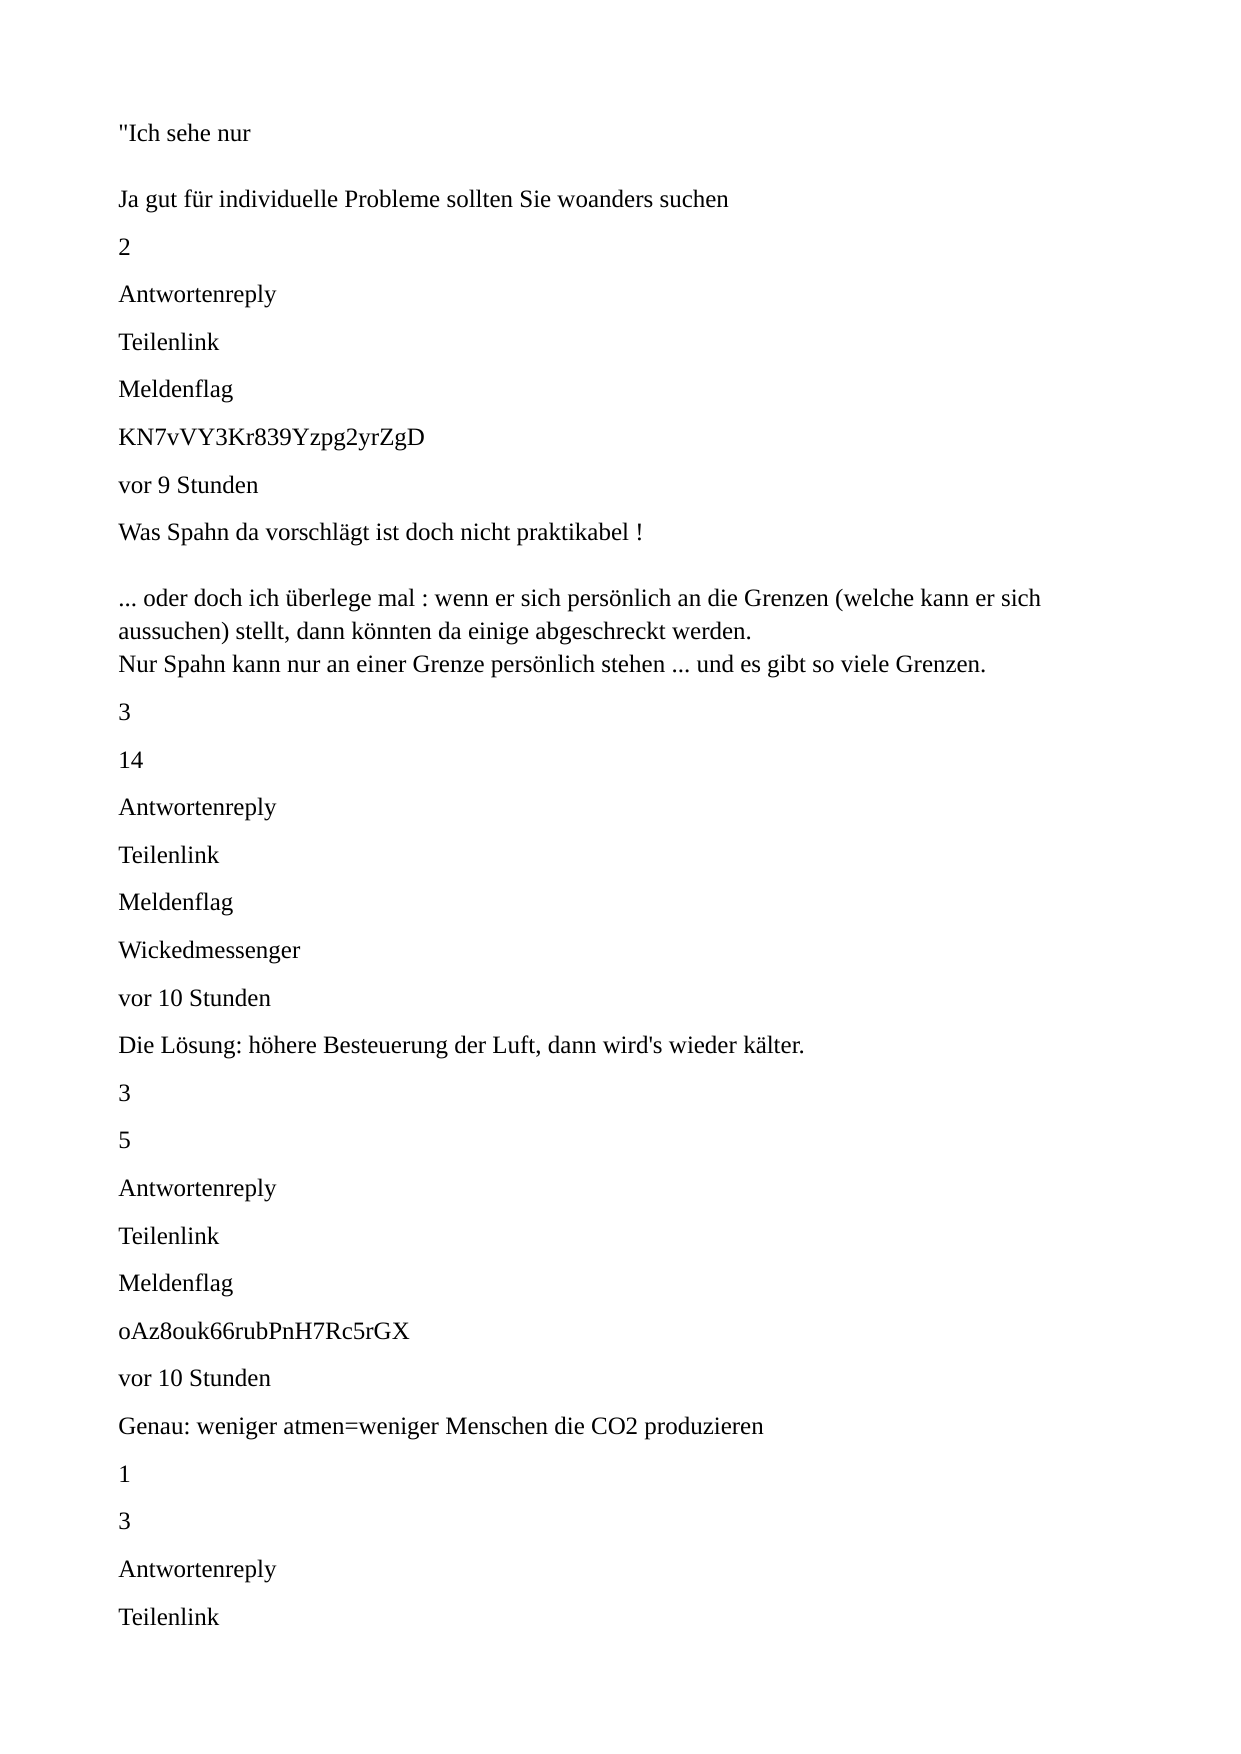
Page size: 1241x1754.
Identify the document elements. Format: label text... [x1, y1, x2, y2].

text KN7vVY3Kr839Yzpg2yrZgD [118, 422, 1122, 451]
text oAz8ouk66rubPnH7Rc5rGX [118, 1316, 1122, 1345]
text Meldenflag [118, 1268, 1122, 1297]
text 5 [118, 1126, 1122, 1154]
text "Ich sehe nur Ja gut für individuelle Probleme sollten Sie woanders suchen [118, 118, 1122, 213]
text Meldenflag [118, 887, 1122, 916]
text 3 [118, 1078, 1122, 1107]
text Meldenflag [118, 374, 1122, 403]
text 1 [118, 1459, 1122, 1487]
text Antwortenreply [118, 1173, 1122, 1202]
text Teilenlink [118, 327, 1122, 356]
text Antwortenreply [118, 792, 1122, 821]
text vor 9 Stunden [118, 470, 1122, 498]
text 14 [118, 745, 1122, 773]
text Was Spahn da vorschlägt ist doch nicht praktikabel ! ... oder doch ich überlege mal : wenn er sich persönlich an die Grenzen (welche kann er sich aussuchen) stellt, dann könnten da einige abgeschreckt werden. Nur Spahn kann nur an einer Grenze persönlich stehen ... und es gibt so viele Grenzen. [118, 517, 1122, 678]
text 3 [118, 1506, 1122, 1535]
text Genau: weniger atmen=weniger Menschen die CO2 produzieren [118, 1411, 1122, 1440]
text vor 10 Stunden [118, 983, 1122, 1011]
text Die Lösung: höhere Besteuerung der Luft, dann wird's wieder kälter. [118, 1030, 1122, 1059]
text Antwortenreply [118, 1554, 1122, 1583]
text Teilenlink [118, 840, 1122, 869]
text Teilenlink [118, 1602, 1122, 1630]
text vor 10 Stunden [118, 1363, 1122, 1392]
text 2 [118, 232, 1122, 261]
text 3 [118, 697, 1122, 726]
text Wickedmessenger [118, 935, 1122, 964]
text Teilenlink [118, 1221, 1122, 1249]
text Antwortenreply [118, 279, 1122, 308]
